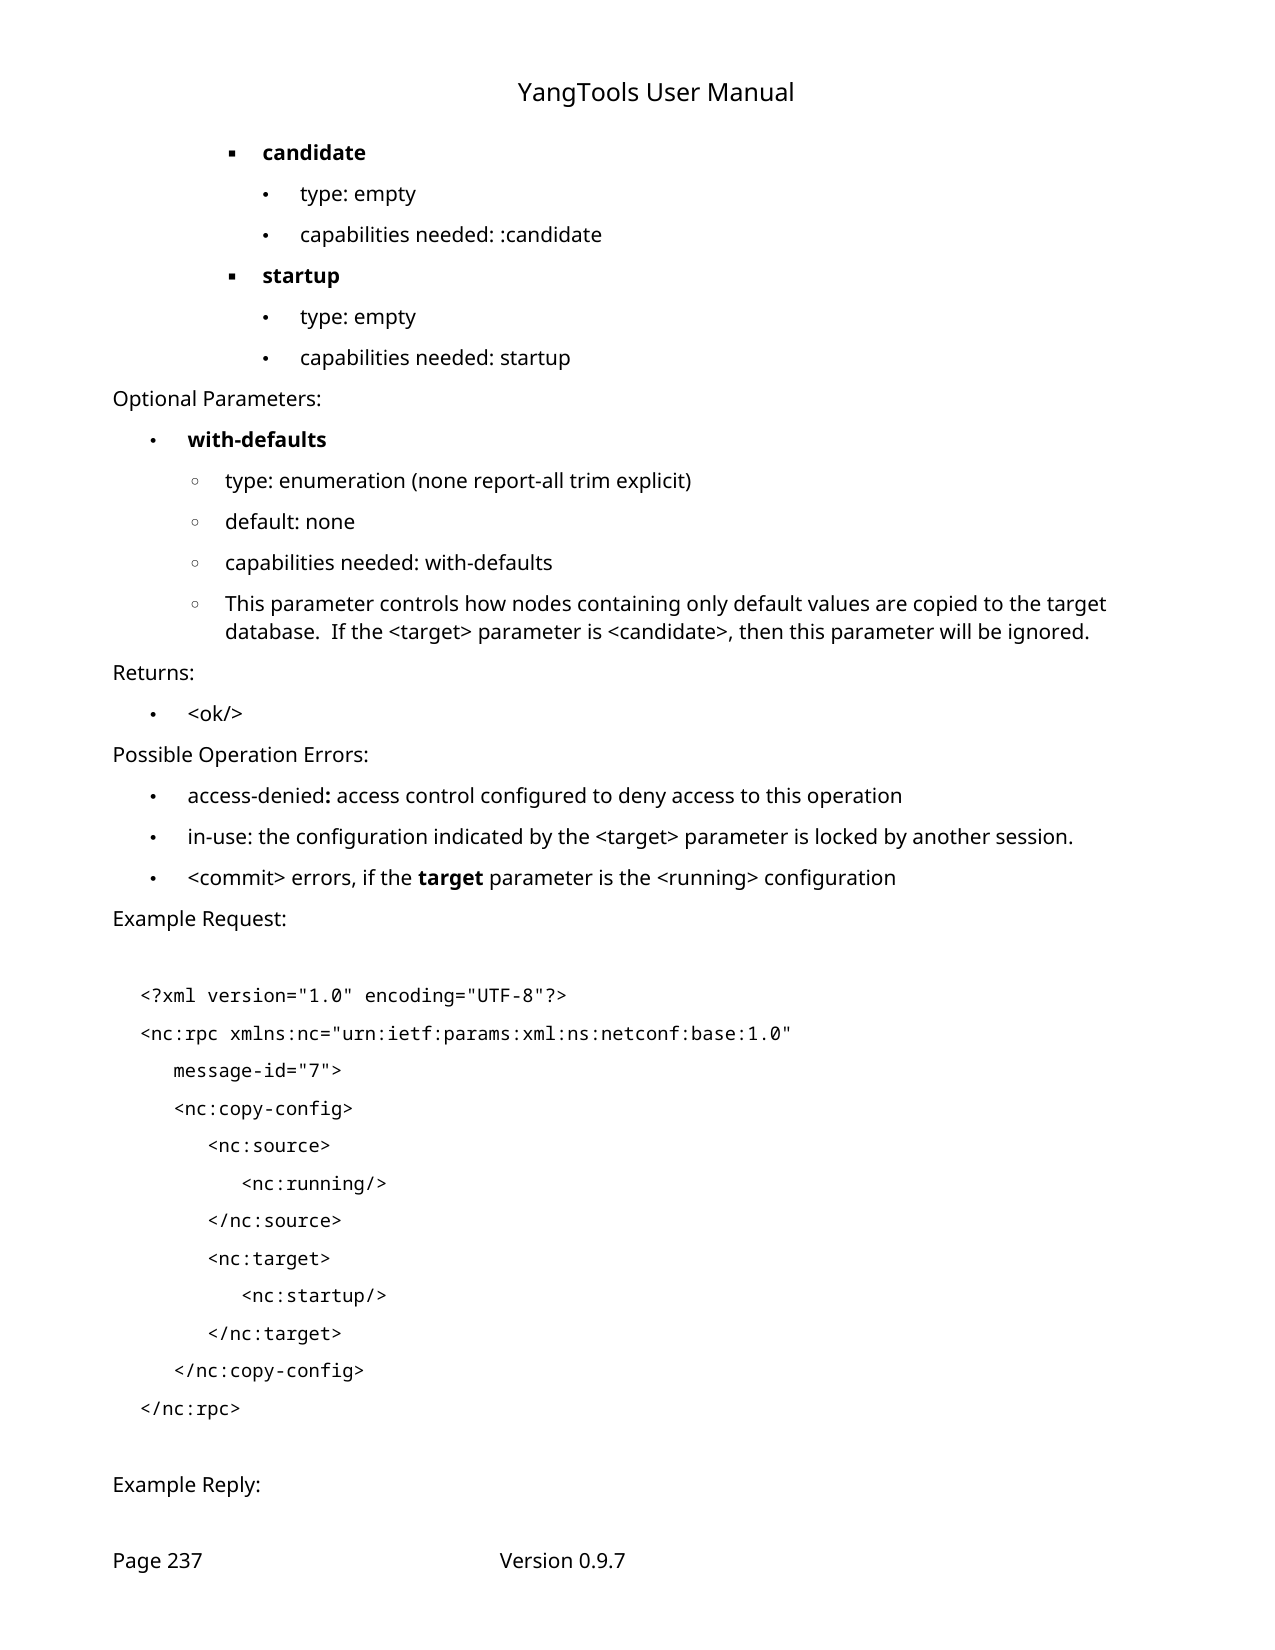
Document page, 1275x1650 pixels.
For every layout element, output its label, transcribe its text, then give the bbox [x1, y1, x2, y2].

text <nc:copy-config> [139, 1095, 1200, 1120]
list <ok/> [150, 699, 1200, 728]
list default: none [187, 507, 1200, 535]
text <nc:source> [139, 1132, 1200, 1158]
text <nc:running/> [139, 1170, 1200, 1195]
text <nc:target> [139, 1245, 1200, 1270]
text Returns: [112, 658, 1200, 687]
text Possible Operation Errors: [112, 740, 1200, 768]
text <nc:startup/> [139, 1282, 1200, 1308]
text <?xml version="1.0" encoding="UTF-8"?> [139, 982, 1200, 1008]
text </nc:target> [139, 1320, 1200, 1345]
list candidate [225, 138, 1200, 167]
text Example Request: [112, 904, 1200, 932]
list startup [225, 261, 1200, 290]
text <nc:rpc xmlns:nc="urn:ietf:params:xml:ns:netconf:base:1.0" [139, 1020, 1200, 1045]
list capabilities needed: with-defaults [187, 548, 1200, 576]
text Example Reply: [112, 1470, 1200, 1498]
list capabilities needed: :candidate [262, 220, 1200, 249]
text </nc:rpc> [139, 1395, 1200, 1420]
text </nc:source> [139, 1207, 1200, 1233]
list This parameter controls how nodes containing only default values are copied to the target database. If the <target> parameter is <candidate>, then this parameter will be ignored. [187, 589, 1200, 646]
list type: enumeration (none report-all trim explicit) [187, 466, 1200, 494]
list with-defaults [150, 425, 1200, 453]
text Optional Parameters: [112, 384, 1200, 413]
list <commit> errors, if the target parameter is the <running> configuration [150, 863, 1200, 891]
text </nc:copy-config> [139, 1357, 1200, 1383]
text message-id="7"> [139, 1057, 1200, 1083]
list type: empty [262, 302, 1200, 331]
list type: empty [262, 179, 1200, 208]
list in-use: the configuration indicated by the <target> parameter is locked by another session. [150, 822, 1200, 850]
list capabilities needed: startup [262, 343, 1200, 372]
list access-denied: access control configured to deny access to this operation [150, 781, 1200, 809]
